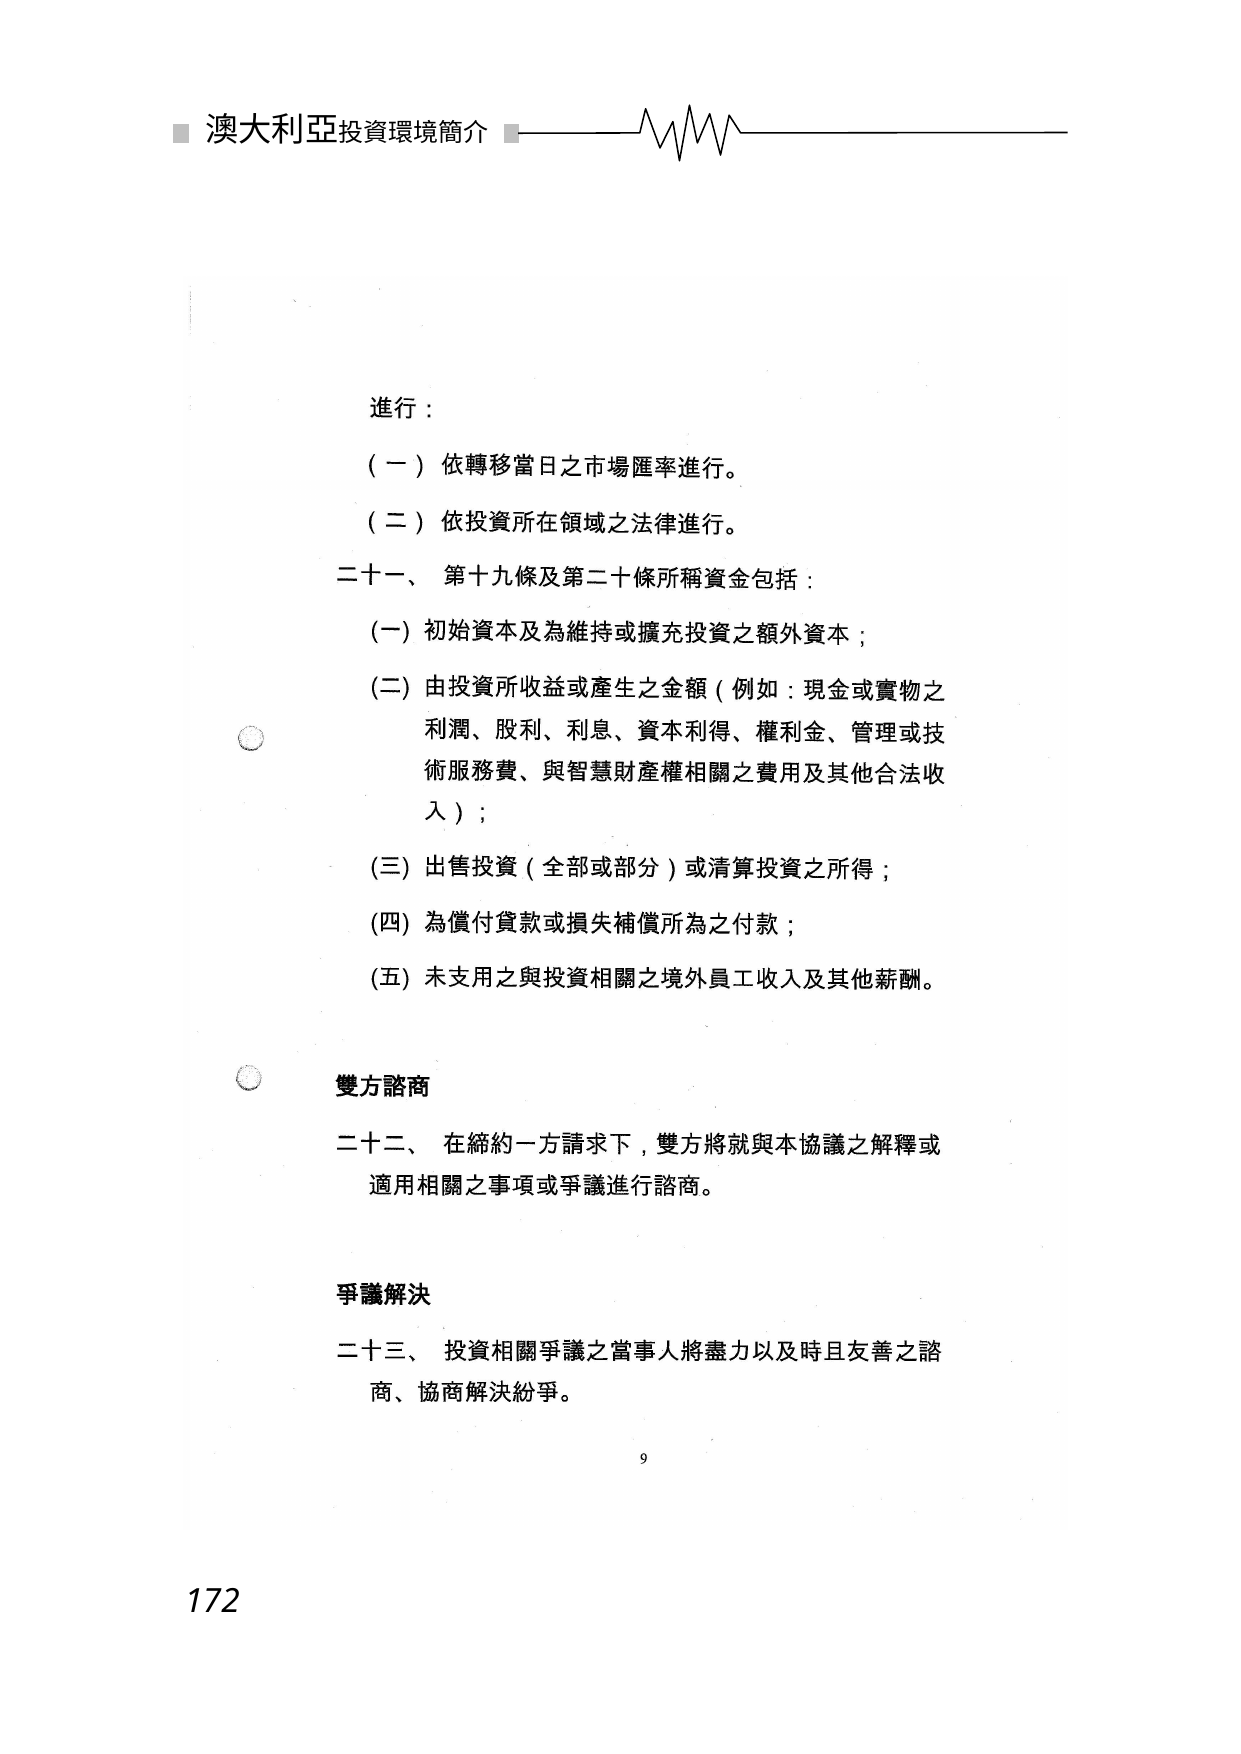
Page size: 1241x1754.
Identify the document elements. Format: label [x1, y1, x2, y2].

picture [182, 276, 1069, 1530]
